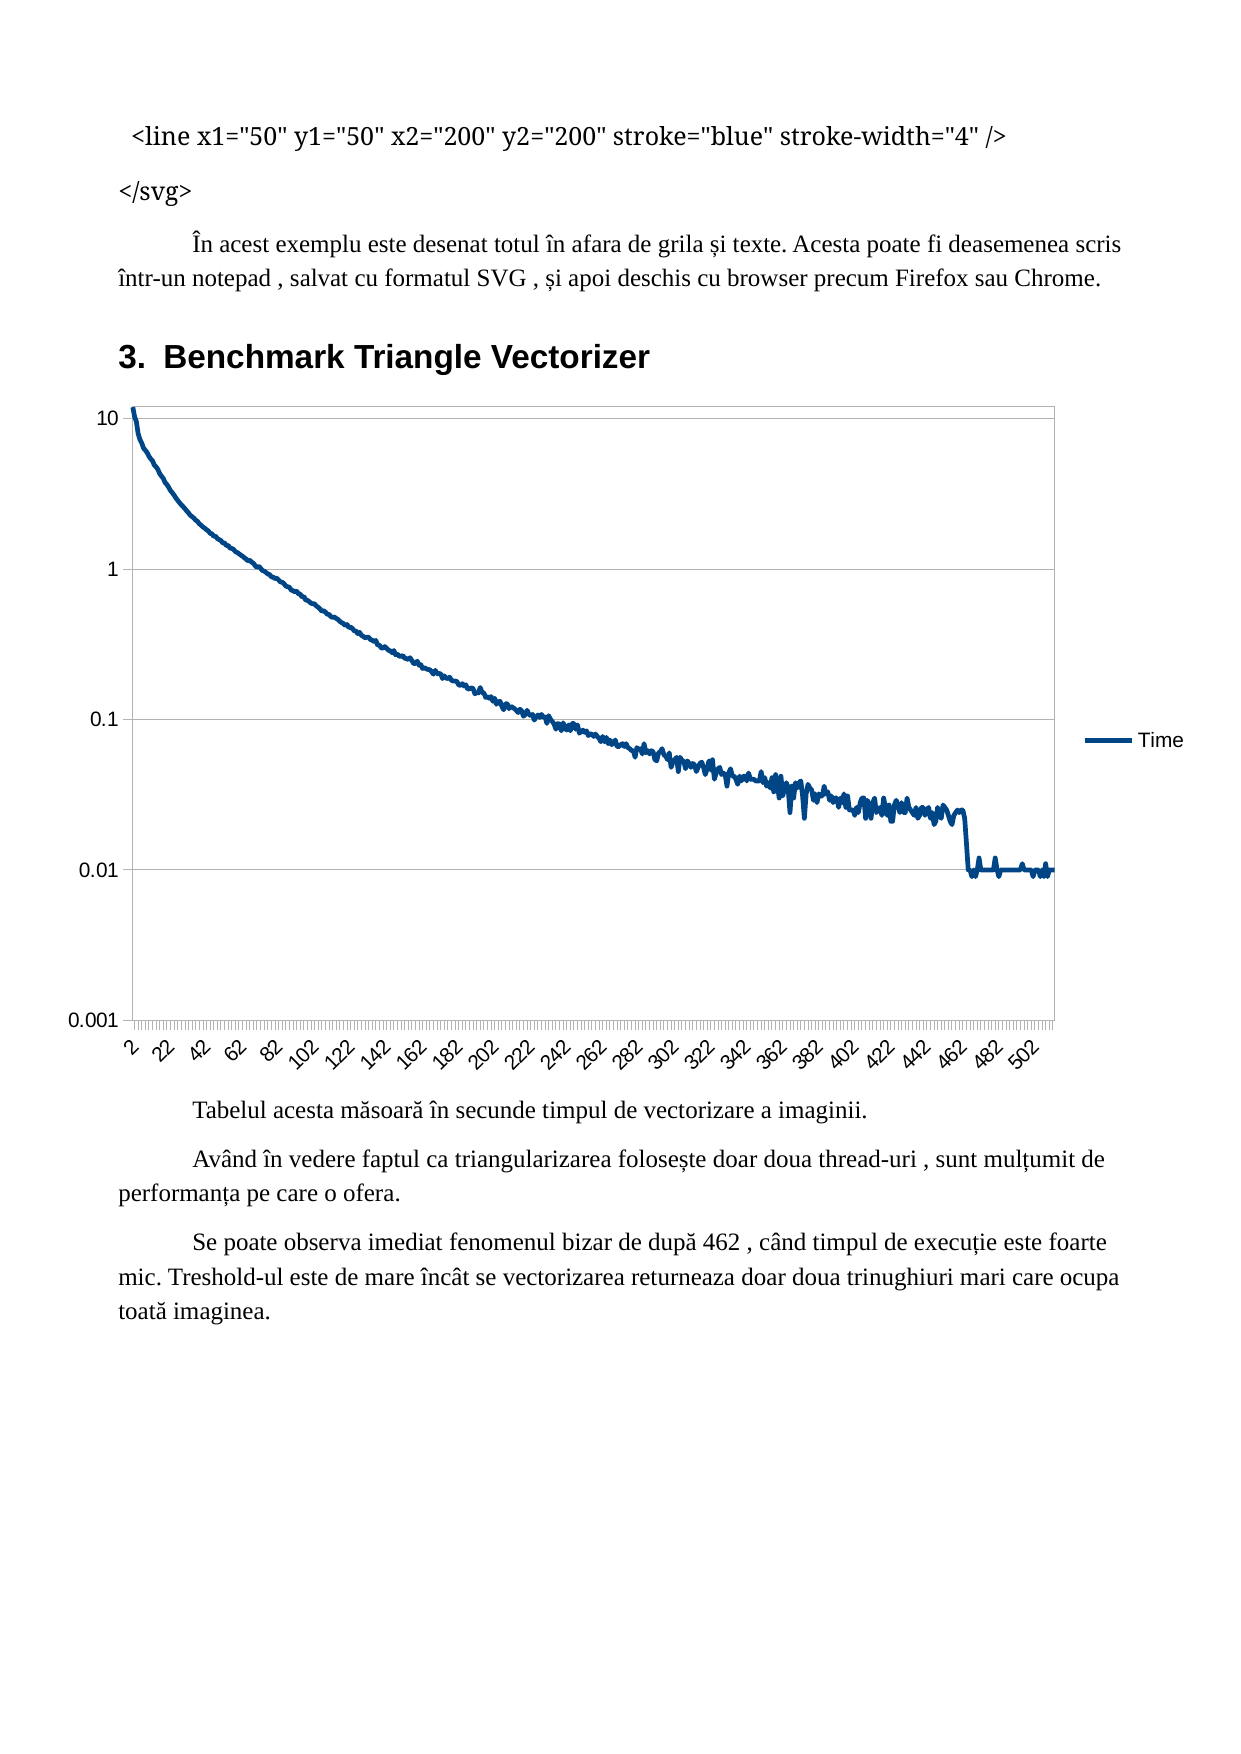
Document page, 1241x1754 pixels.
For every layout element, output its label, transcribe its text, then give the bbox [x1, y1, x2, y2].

text Se poate observa imediat fenomenul bizar de după 462 , când timpul de execuție este foarte mic. Treshold-ul este de mare încât se vectorizarea returneaza doar doua trinughiuri mari care ocupa toată imaginea. [118, 1227, 1122, 1325]
text În acest exemplu este desenat totul în afara de grila și texte. Acesta poate fi deasemenea scris într-un notepad , salvat cu formatul SVG , și apoi deschis cu browser precum Firefox sau Chrome. [118, 229, 1122, 292]
subtitle Benchmark Triangle Vectorizer [118, 337, 1122, 376]
text Având în vedere faptul ca triangularizarea folosește doar doua thread-uri , sunt mulțumit de performanța pe care o ofera. [118, 1144, 1122, 1207]
text </svg> [118, 173, 1122, 208]
text Tabelul acesta măsoară în secunde timpul de vectorizare a imaginii. [118, 1089, 1122, 1123]
text <line x1="50" y1="50" x2="200" y2="200" stroke="blue" stroke-width="4" /> [118, 118, 1122, 152]
text [118, 388, 1122, 392]
